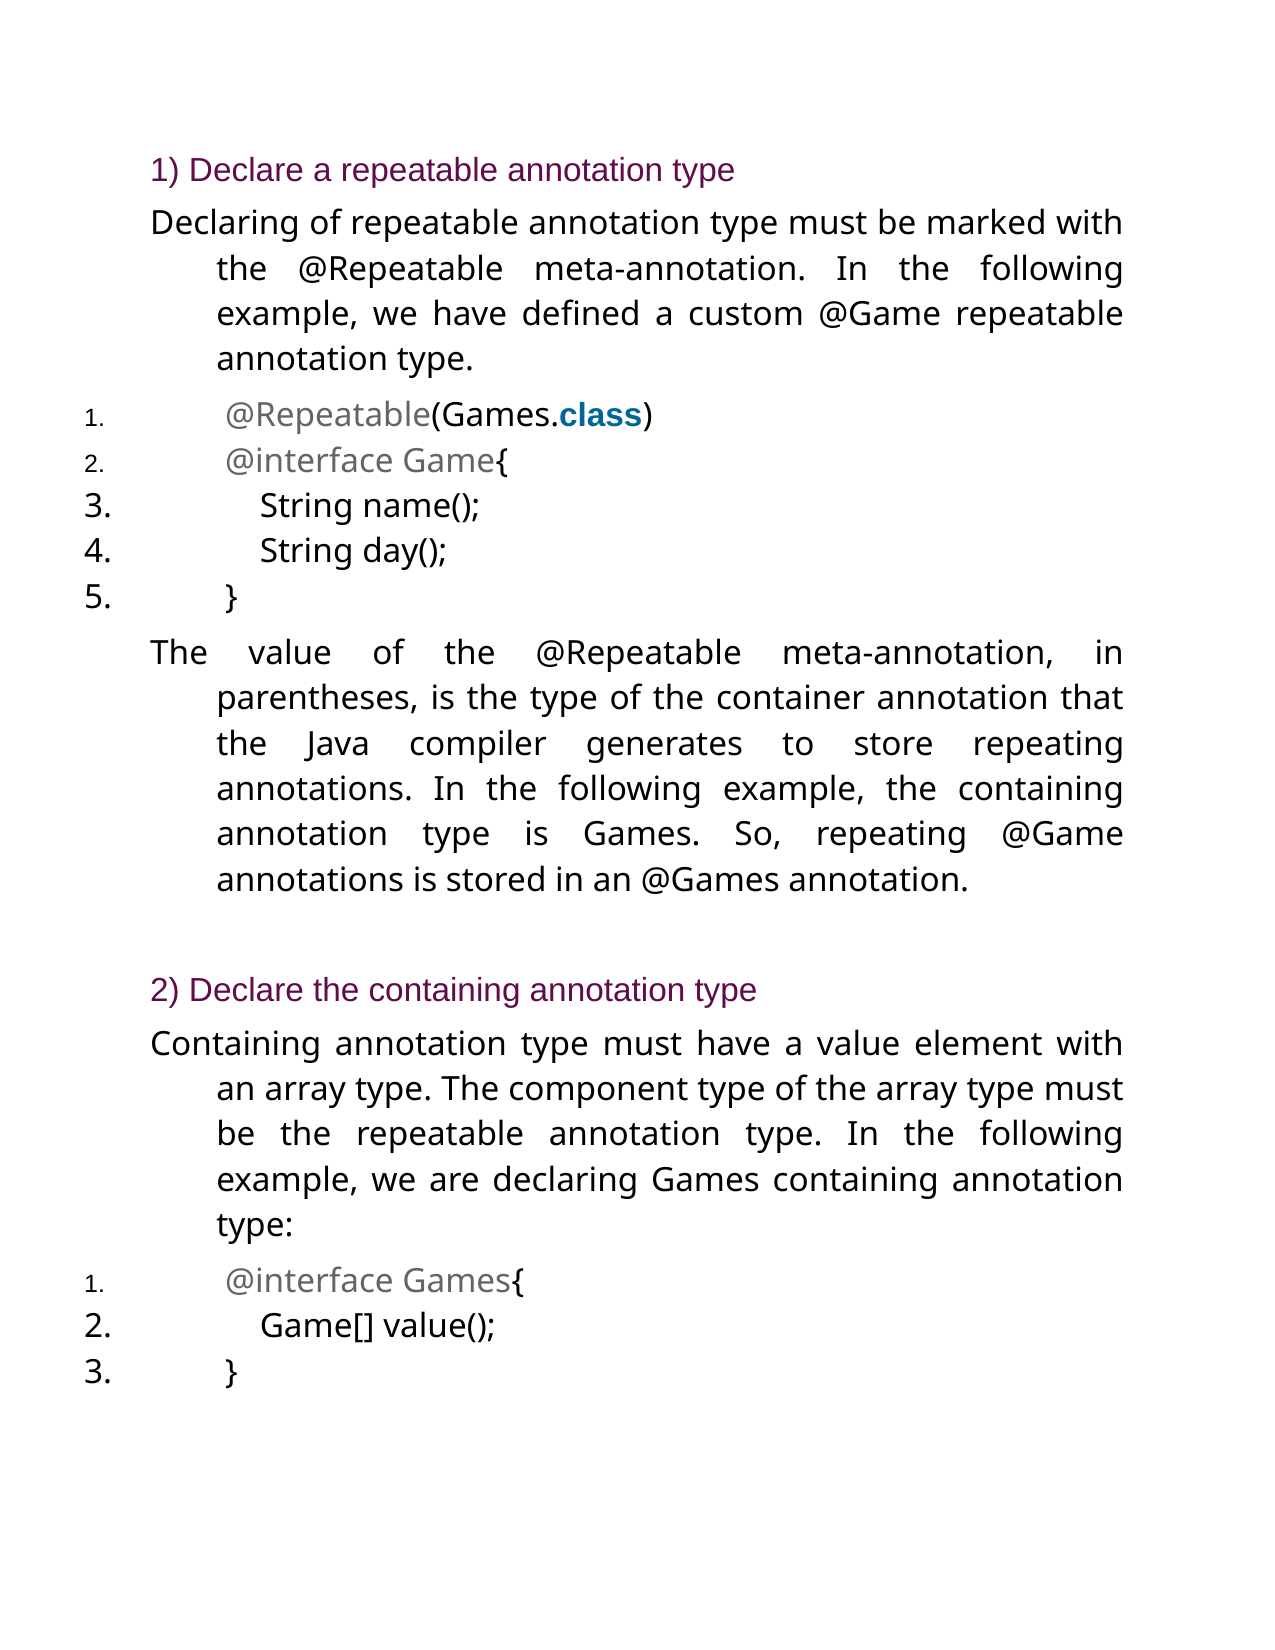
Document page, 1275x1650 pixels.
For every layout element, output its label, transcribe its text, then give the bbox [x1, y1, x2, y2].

text Declaring of repeatable annotation type must be marked with the @Repeatable meta-annotation. In the following example, we have defined a custom @Game repeatable annotation type. [150, 199, 1125, 381]
text The value of the @Repeatable meta-annotation, in parentheses, is the type of the container annotation that the Java compiler generates to store repeating annotations. In the following example, the containing annotation type is Games. So, repeating @Game annotations is stored in an @Games annotation. [150, 628, 1125, 901]
list } [84, 573, 1125, 618]
list @interface Games{ [84, 1257, 1125, 1302]
list String name(); [84, 482, 1125, 527]
subtitle 1) Declare a repeatable annotation type [150, 150, 1125, 188]
list @Repeatable(Games.class) [84, 391, 1125, 436]
list Game[] value(); [84, 1302, 1125, 1348]
list } [84, 1348, 1125, 1393]
subtitle 2) Declare the containing annotation type [150, 971, 1125, 1009]
text Containing annotation type must have a value element with an array type. The component type of the array type must be the repeatable annotation type. In the following example, we are declaring Games containing annotation type: [150, 1019, 1125, 1246]
list String day(); [84, 527, 1125, 573]
list @interface Game{ [84, 436, 1125, 482]
